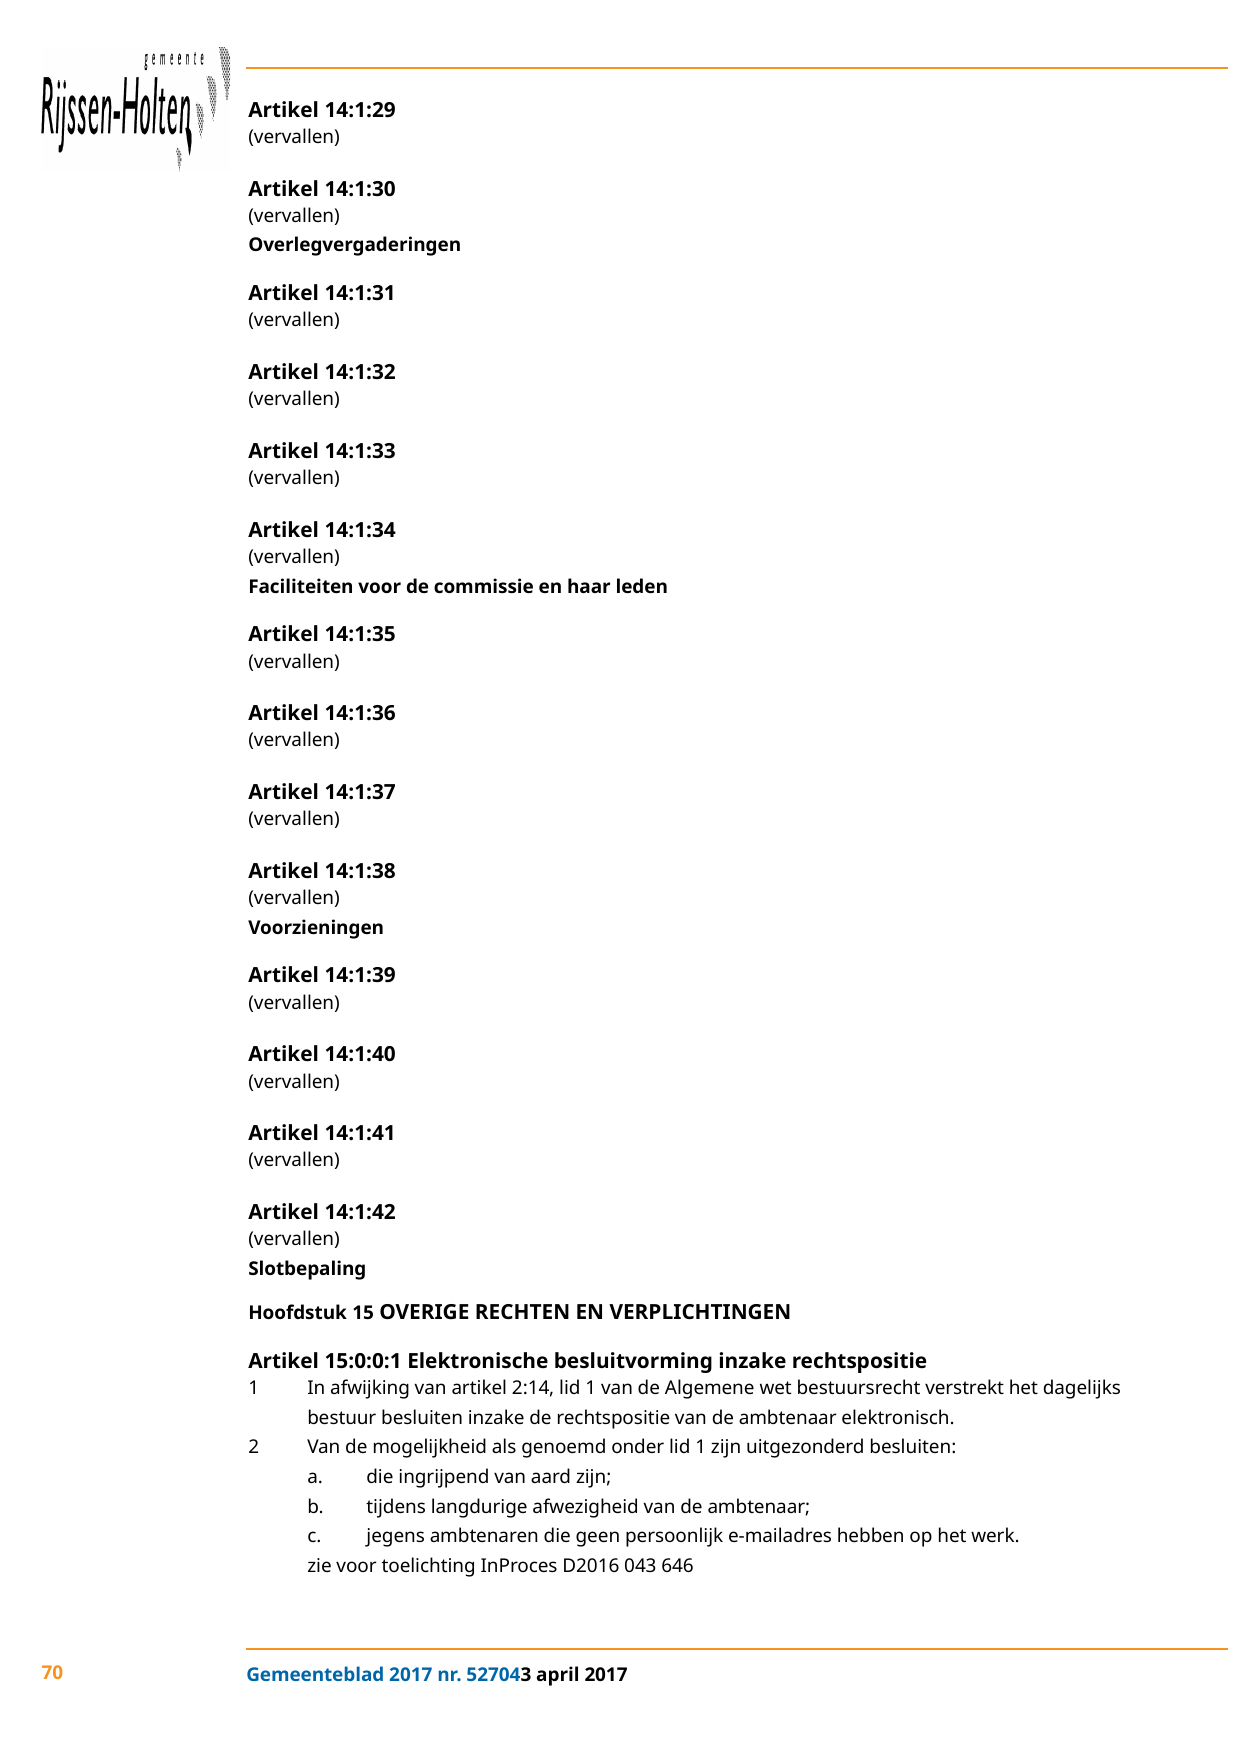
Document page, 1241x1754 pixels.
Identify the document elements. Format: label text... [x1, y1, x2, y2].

text (vervallen) [248, 884, 1152, 910]
text Artikel 14:1:37 [248, 777, 1152, 806]
text Overlegvergaderingen [248, 232, 1152, 257]
text Artikel 14:1:34 [248, 515, 1152, 543]
text (vervallen) [248, 727, 1152, 752]
list zie voor toelichting InProces D2016 043 646 [248, 1552, 1152, 1578]
text Artikel 14:1:33 [248, 436, 1152, 464]
text (vervallen) [248, 989, 1152, 1015]
text Artikel 14:1:31 [248, 278, 1152, 307]
text (vervallen) [248, 202, 1152, 228]
text (vervallen) [248, 123, 1152, 149]
text (vervallen) [248, 307, 1152, 332]
text Artikel 14:1:42 [248, 1197, 1152, 1226]
picture [41, 47, 231, 172]
text (vervallen) [248, 806, 1152, 831]
text (vervallen) [248, 1068, 1152, 1093]
list In afwijking van artikel 2:14, lid 1 van de Algemene wet bestuursrecht verstrekt het dagelijks bestuur besluiten inzake de rechtspositie van de ambtenaar elektronisch. [248, 1374, 1152, 1430]
text Artikel 14:1:35 [248, 619, 1152, 648]
text (vervallen) [248, 386, 1152, 411]
text Artikel 14:1:41 [248, 1118, 1152, 1147]
list die ingrijpend van aard zijn; [307, 1463, 1152, 1489]
list Van de mogelijkheid als genoemd onder lid 1 zijn uitgezonderd besluiten: [248, 1434, 1152, 1459]
text Voorzieningen [248, 914, 1152, 940]
text (vervallen) [248, 648, 1152, 673]
text Artikel 14:1:30 [248, 174, 1152, 202]
text Hoofdstuk 15 OVERIGE RECHTEN EN VERPLICHTINGEN [248, 1297, 1152, 1325]
text Artikel 14:1:36 [248, 698, 1152, 727]
text (vervallen) [248, 1226, 1152, 1251]
text (vervallen) [248, 464, 1152, 490]
text Artikel 14:1:40 [248, 1039, 1152, 1068]
list tijdens langdurige afwezigheid van de ambtenaar; [307, 1493, 1152, 1519]
text Artikel 14:1:39 [248, 961, 1152, 989]
text (vervallen) [248, 543, 1152, 569]
text Artikel 14:1:32 [248, 357, 1152, 386]
text Artikel 14:1:38 [248, 856, 1152, 884]
list jegens ambtenaren die geen persoonlijk e-mailadres hebben op het werk. [307, 1522, 1152, 1548]
text Faciliteiten voor de commissie en haar leden [248, 573, 1152, 598]
text Artikel 14:1:29 [248, 95, 1152, 123]
text (vervallen) [248, 1147, 1152, 1172]
text Slotbepaling [248, 1255, 1152, 1281]
text Artikel 15:0:0:1 Elektronische besluitvorming inzake rechtspositie [248, 1346, 1152, 1374]
